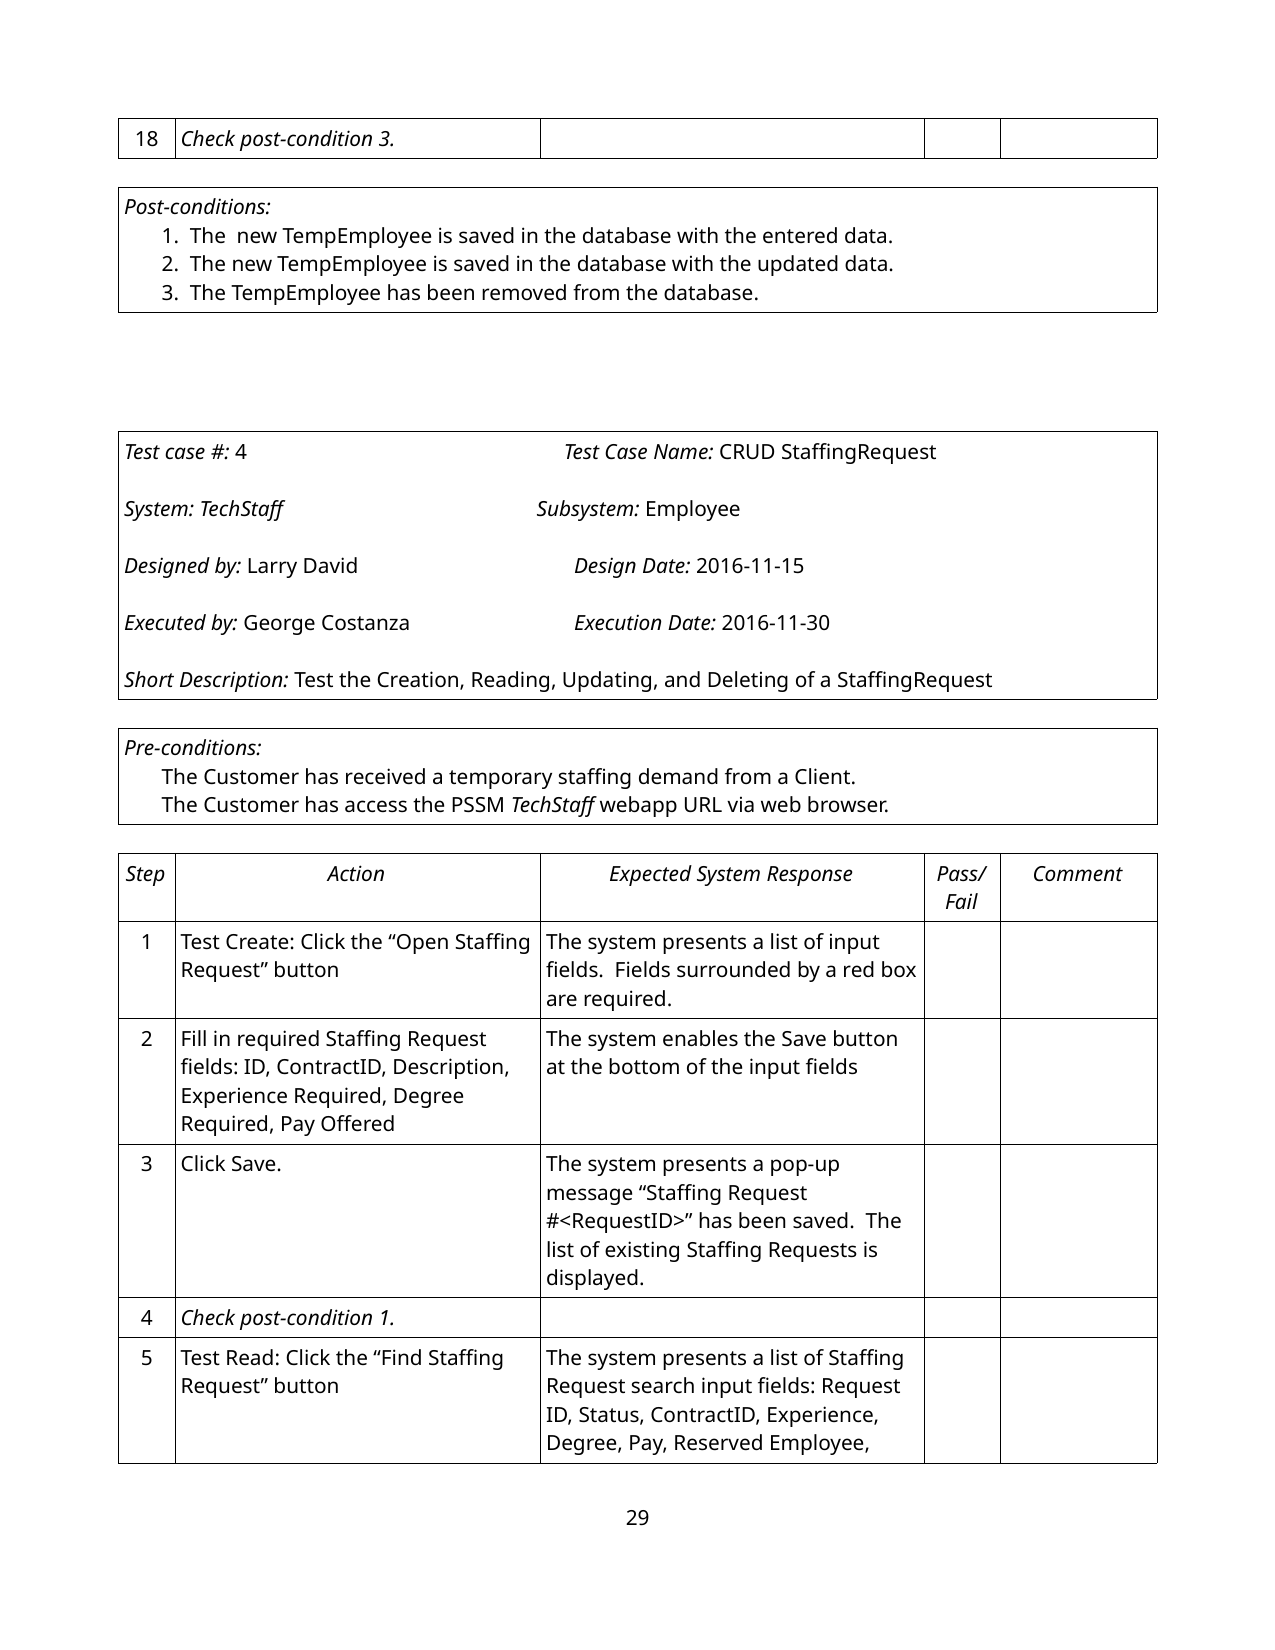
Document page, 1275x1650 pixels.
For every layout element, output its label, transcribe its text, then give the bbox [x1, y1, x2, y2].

table_cell The system presents a list of Staffing Request search input fields: Request ID, Status, ContractID, Experience, Degree, Pay, Reserved Employee, [541, 1338, 924, 1463]
table_header Pre-conditions: The Customer has received a temporary staffing demand from a Client. The Customer has access the PSSM TechStaff webapp URL via web browser. [119, 729, 1157, 824]
table_header Pass/ Fail [925, 854, 1000, 921]
table_cell [925, 1338, 1000, 1463]
table_cell [1001, 119, 1157, 158]
table_cell Fill in required Staffing Request fields: ID, ContractID, Description, Experience Required, Degree Required, Pay Offered [176, 1019, 540, 1143]
table_cell The system presents a pop-up message “Staffing Request #<RequestID>” has been saved. The list of existing Staffing Requests is displayed. [541, 1145, 924, 1297]
table_cell Test Create: Click the “Open Staffing Request” button [176, 922, 540, 1018]
table_header Step [119, 854, 175, 921]
table_cell 2 [119, 1019, 175, 1143]
table_cell 5 [119, 1338, 175, 1463]
table_cell Click Save. [176, 1145, 540, 1297]
table_cell [925, 1298, 1000, 1337]
table_cell 18 [119, 119, 175, 158]
table_cell The system enables the Save button at the bottom of the input fields [541, 1019, 924, 1143]
table_cell [1001, 1298, 1157, 1337]
table_cell [925, 1145, 1000, 1297]
table_cell The system presents a list of input fields. Fields surrounded by a red box are required. [541, 922, 924, 1018]
table_cell [925, 119, 1000, 158]
table_header Expected System Response [541, 854, 924, 921]
table_cell [1001, 1019, 1157, 1143]
table_cell [1001, 1145, 1157, 1297]
table_cell [541, 119, 924, 158]
table_cell [541, 1298, 924, 1337]
table_cell [1001, 1338, 1157, 1463]
table_cell [925, 922, 1000, 1018]
table_cell 4 [119, 1298, 175, 1337]
table_header Action [176, 854, 540, 921]
table_cell [925, 1019, 1000, 1143]
table_cell 3 [119, 1145, 175, 1297]
table_header Post-conditions: 1. The new TempEmployee is saved in the database with the entered data. 2. The new TempEmployee is saved in the database with the updated data. 3. The TempEmployee has been removed from the database. [119, 188, 1157, 312]
table_header Test case #: 4 Test Case Name: CRUD StaffingRequest System: TechStaff Subsystem: Employee Designed by: Larry David Design Date: 2016-11-15 Executed by: George Costanza Execution Date: 2016-11-30 Short Description: Test the Creation, Reading, Updating, and Deleting of a StaffingRequest [119, 432, 1157, 699]
table_cell 1 [119, 922, 175, 1018]
table_cell Test Read: Click the “Find Staffing Request” button [176, 1338, 540, 1463]
table_cell Check post-condition 3. [176, 119, 540, 158]
table_cell Check post-condition 1. [176, 1298, 540, 1337]
table_cell [1001, 922, 1157, 1018]
table_header Comment [1001, 854, 1157, 921]
